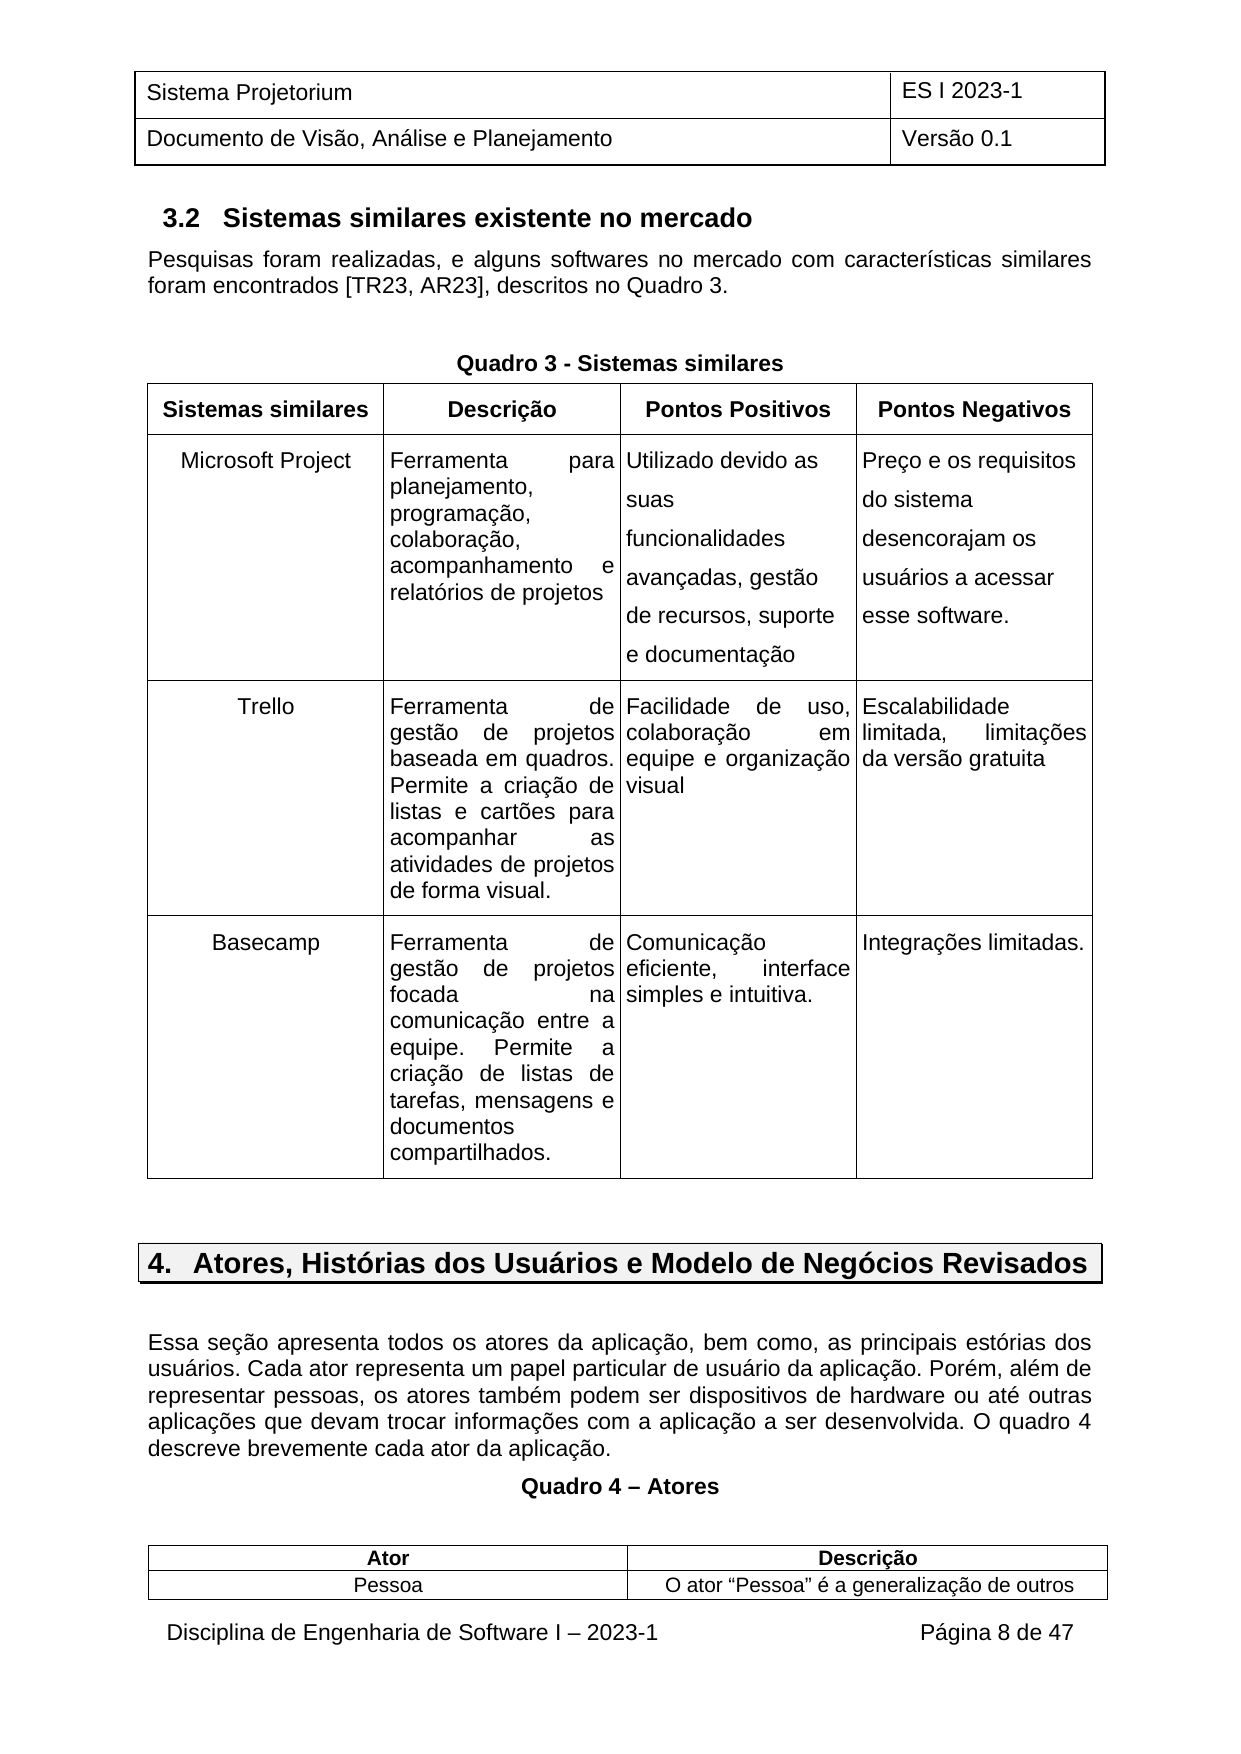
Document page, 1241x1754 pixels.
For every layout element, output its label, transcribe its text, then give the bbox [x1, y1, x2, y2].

table_cell Preço e os requisitos do sistema desencorajam os usuários a acessar esse software. [857, 435, 1092, 679]
table_cell Ferramenta para planejamento, programação, colaboração, acompanhamento e relatórios de projetos [384, 435, 620, 679]
table_header Descrição [628, 1546, 1107, 1570]
table_cell Utilizado devido as suas funcionalidades avançadas, gestão de recursos, suporte e documentação [621, 435, 856, 679]
table_header Descrição [384, 384, 620, 434]
table_cell Pessoa [149, 1571, 627, 1599]
text Essa seção apresenta todos os atores da aplicação, bem como, as principais estórias dos usuários. Cada ator representa um papel particular de usuário da aplicação. Porém, além de representar pessoas, os atores também podem ser dispositivos de hardware ou até outras aplicações que devam trocar informações com a aplicação a ser desenvolvida. O quadro 4 descreve brevemente cada ator da aplicação. [148, 1303, 1092, 1461]
table_cell Microsoft Project [148, 435, 383, 679]
subtitle Atores, Histórias dos Usuários e Modelo de Negócios Revisados [139, 1244, 1101, 1281]
table_cell Ferramenta de gestão de projetos baseada em quadros. Permite a criação de listas e cartões para acompanhar as atividades de projetos de forma visual. [384, 681, 620, 915]
table_header Pontos Positivos [621, 384, 856, 434]
table_cell Facilidade de uso, colaboração em equipe e organização visual [621, 681, 856, 915]
table_header Pontos Negativos [857, 384, 1092, 434]
table_cell Ferramenta de gestão de projetos focada na comunicação entre a equipe. Permite a criação de listas de tarefas, mensagens e documentos compartilhados. [384, 916, 620, 1178]
table_cell Basecamp [148, 916, 383, 1178]
table_header Sistemas similares [148, 384, 383, 434]
text Pesquisas foram realizadas, e alguns softwares no mercado com características similares foram encontrados [TR23, AR23], descritos no Quadro 3. [148, 246, 1092, 299]
table_header Ator [149, 1546, 627, 1570]
text Quadro 4 – Atores [148, 1473, 1092, 1500]
table_cell Trello [148, 681, 383, 915]
table_cell Escalabilidade limitada, limitações da versão gratuita [857, 681, 1092, 915]
table_cell Comunicação eficiente, interface simples e intuitiva. [621, 916, 856, 1178]
table_cell Integrações limitadas. [857, 916, 1092, 1178]
text Quadro 3 - Sistemas similares [148, 350, 1092, 376]
subtitle Sistemas similares existente no mercado [162, 202, 1092, 233]
table_cell O ator “Pessoa” é a generalização de outros [628, 1571, 1107, 1599]
